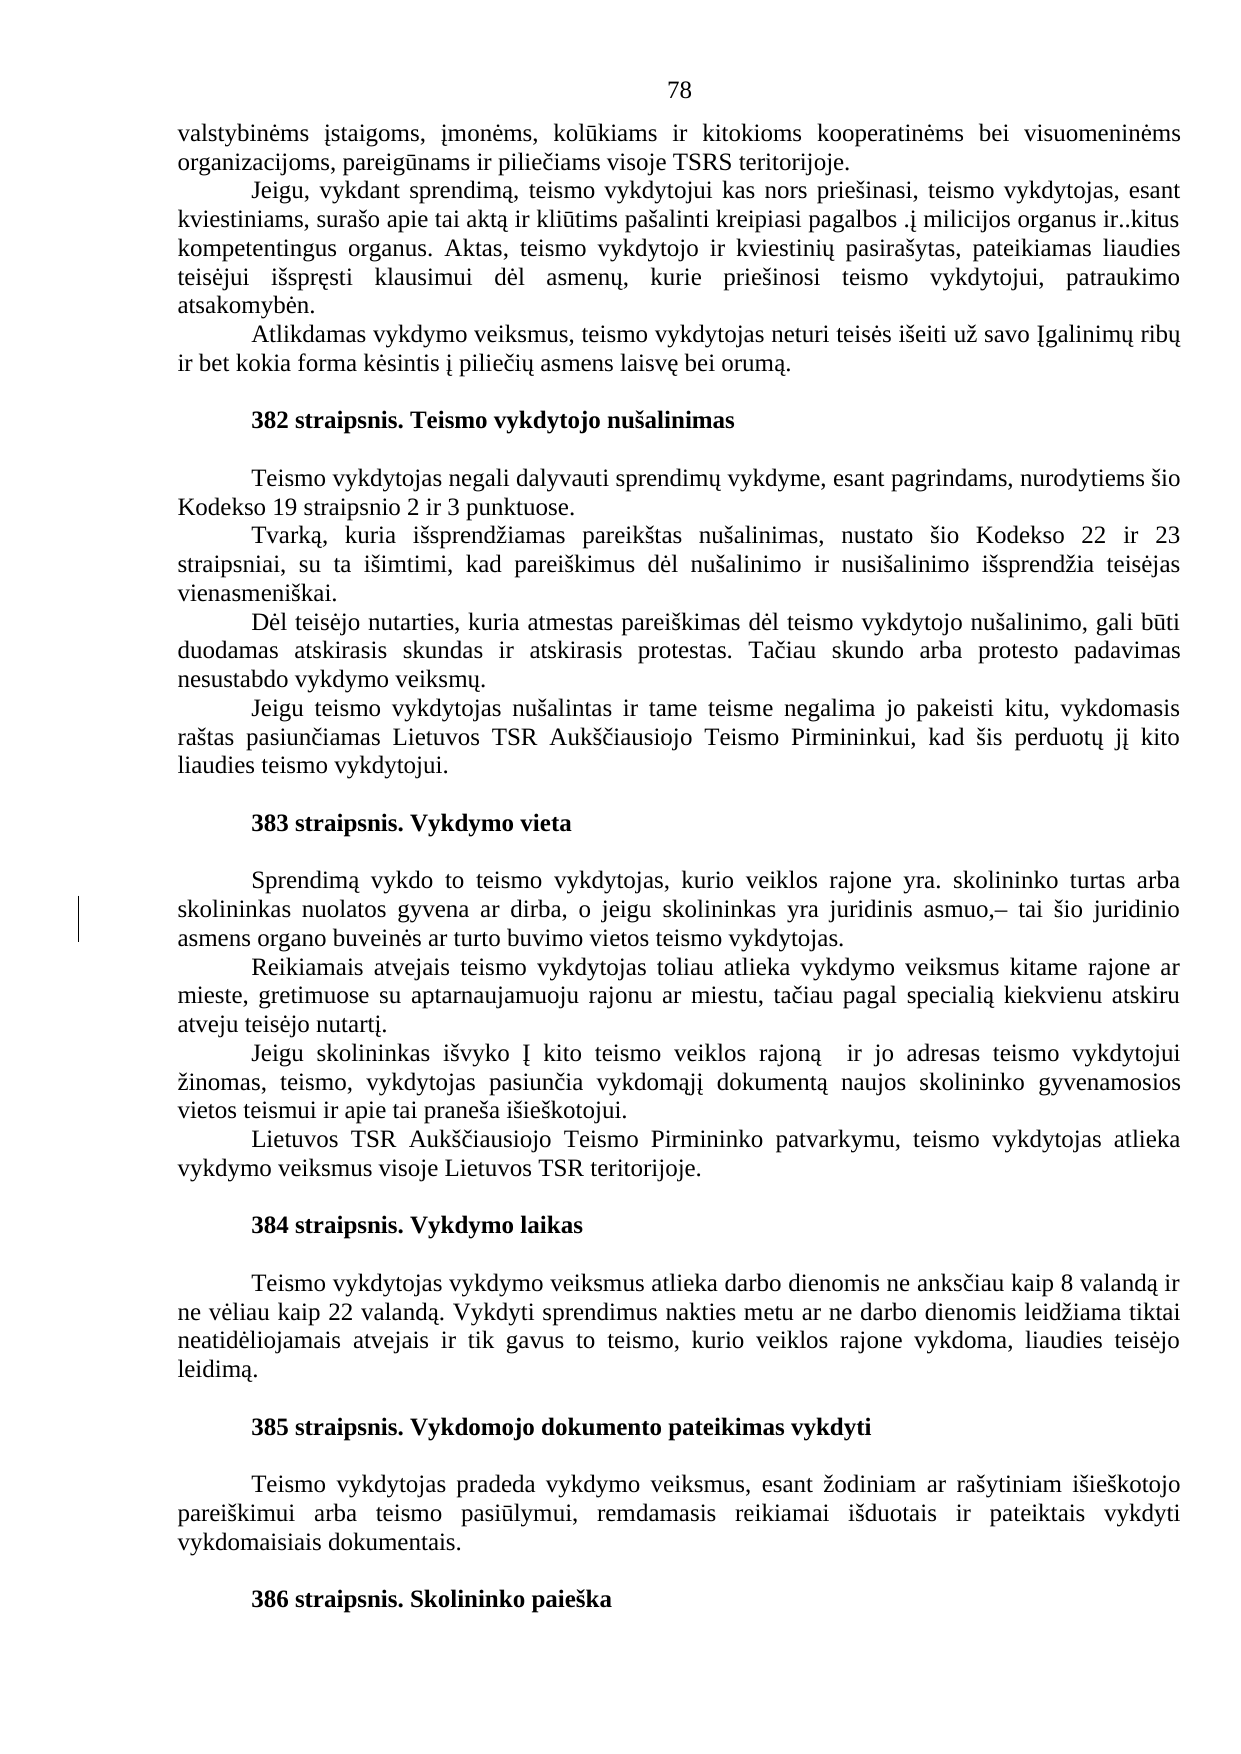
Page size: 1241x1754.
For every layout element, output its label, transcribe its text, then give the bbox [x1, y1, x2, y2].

text 383 straipsnis. Vykdymo vieta [251, 808, 1181, 837]
text Dėl teisėjo nutarties, kuria atmestas pareiškimas dėl teismo vykdytojo nušalinimo, gali būti duodamas atskirasis skundas ir atskirasis protestas. Tačiau skundo arba protesto padavimas nesustabdo vykdymo veiksmų. [177, 607, 1181, 693]
text Teismo vykdytojas vykdymo veiksmus atlieka darbo dienomis ne anksčiau kaip 8 valandą ir ne vėliau kaip 22 valandą. Vykdyti sprendimus nakties metu ar ne darbo dienomis leidžiama tiktai neatidėliojamais atvejais ir tik gavus to teismo, kurio veiklos rajone vykdoma, liaudies teisėjo leidimą. [177, 1268, 1181, 1383]
text 386 straipsnis. Skolininko paieška [251, 1584, 1181, 1613]
text Jeigu skolininkas išvyko Į kito teismo veiklos rajoną ir jo adresas teismo vykdytojui žinomas, teismo, vykdytojas pasiunčia vykdomąjį dokumentą naujos skolininko gyvenamosios vietos teismui ir apie tai praneša išieškotojui. [177, 1038, 1181, 1124]
text Teismo vykdytojas negali dalyvauti sprendimų vykdyme, esant pagrindams, nurodytiems šio Kodekso 19 straipsnio 2 ir 3 punktuose. [177, 463, 1181, 521]
text Jeigu, vykdant sprendimą, teismo vykdytojui kas nors priešinasi, teismo vykdytojas, esant kviestiniams, surašo apie tai aktą ir kliūtims pašalinti kreipiasi pagalbos .į milicijos organus ir..kitus kompetentingus organus. Aktas, teismo vykdytojo ir kviestinių pasirašytas, pateikiamas liaudies teisėjui išspręsti klausimui dėl asmenų, kurie priešinosi teismo vykdytojui, patraukimo atsakomybėn. [177, 176, 1181, 319]
text valstybinėms įstaigoms, įmonėms, kolūkiams ir kitokioms kooperatinėms bei visuomeninėms organizacijoms, pareigūnams ir piliečiams visoje TSRS teritorijoje. [177, 118, 1181, 176]
text Jeigu teismo vykdytojas nušalintas ir tame teisme negalima jo pakeisti kitu, vykdomasis raštas pasiunčiamas Lietuvos TSR Aukščiausiojo Teismo Pirmininkui, kad šis perduotų jį kito liaudies teismo vykdytojui. [177, 693, 1181, 779]
text Teismo vykdytojas pradeda vykdymo veiksmus, esant žodiniam ar rašytiniam išieškotojo pareiškimui arba teismo pasiūlymui, remdamasis reikiamai išduotais ir pateiktais vykdyti vykdomaisiais dokumentais. [177, 1469, 1181, 1556]
text Atlikdamas vykdymo veiksmus, teismo vykdytojas neturi teisės išeiti už savo Įgalinimų ribų ir bet kokia forma kėsintis į piliečių asmens laisvę bei orumą. [177, 319, 1181, 377]
text 384 straipsnis. Vykdymo laikas [251, 1211, 1181, 1239]
text 382 straipsnis. Teismo vykdytojo nušalinimas [251, 406, 1181, 434]
text Lietuvos TSR Aukščiausiojo Teismo Pirmininko patvarkymu, teismo vykdytojas atlieka vykdymo veiksmus visoje Lietuvos TSR teritorijoje. [177, 1124, 1181, 1182]
text 385 straipsnis. Vykdomojo dokumento pateikimas vykdyti [251, 1412, 1181, 1441]
text Sprendimą vykdo to teismo vykdytojas, kurio veiklos rajone yra. skolininko turtas arba skolininkas nuolatos gyvena ar dirba, o jeigu skolininkas yra juridinis asmuo,– tai šio juridinio asmens organo buveinės ar turto buvimo vietos teismo vykdytojas. [177, 866, 1181, 952]
text Reikiamais atvejais teismo vykdytojas toliau atlieka vykdymo veiksmus kitame rajone ar mieste, gretimuose su aptarnaujamuoju rajonu ar miestu, tačiau pagal specialią kiekvienu atskiru atveju teisėjo nutartį. [177, 952, 1181, 1038]
text Tvarką, kuria išsprendžiamas pareikštas nušalinimas, nustato šio Kodekso 22 ir 23 straipsniai, su ta išimtimi, kad pareiškimus dėl nušalinimo ir nusišalinimo išsprendžia teisėjas vienasmeniškai. [177, 521, 1181, 607]
